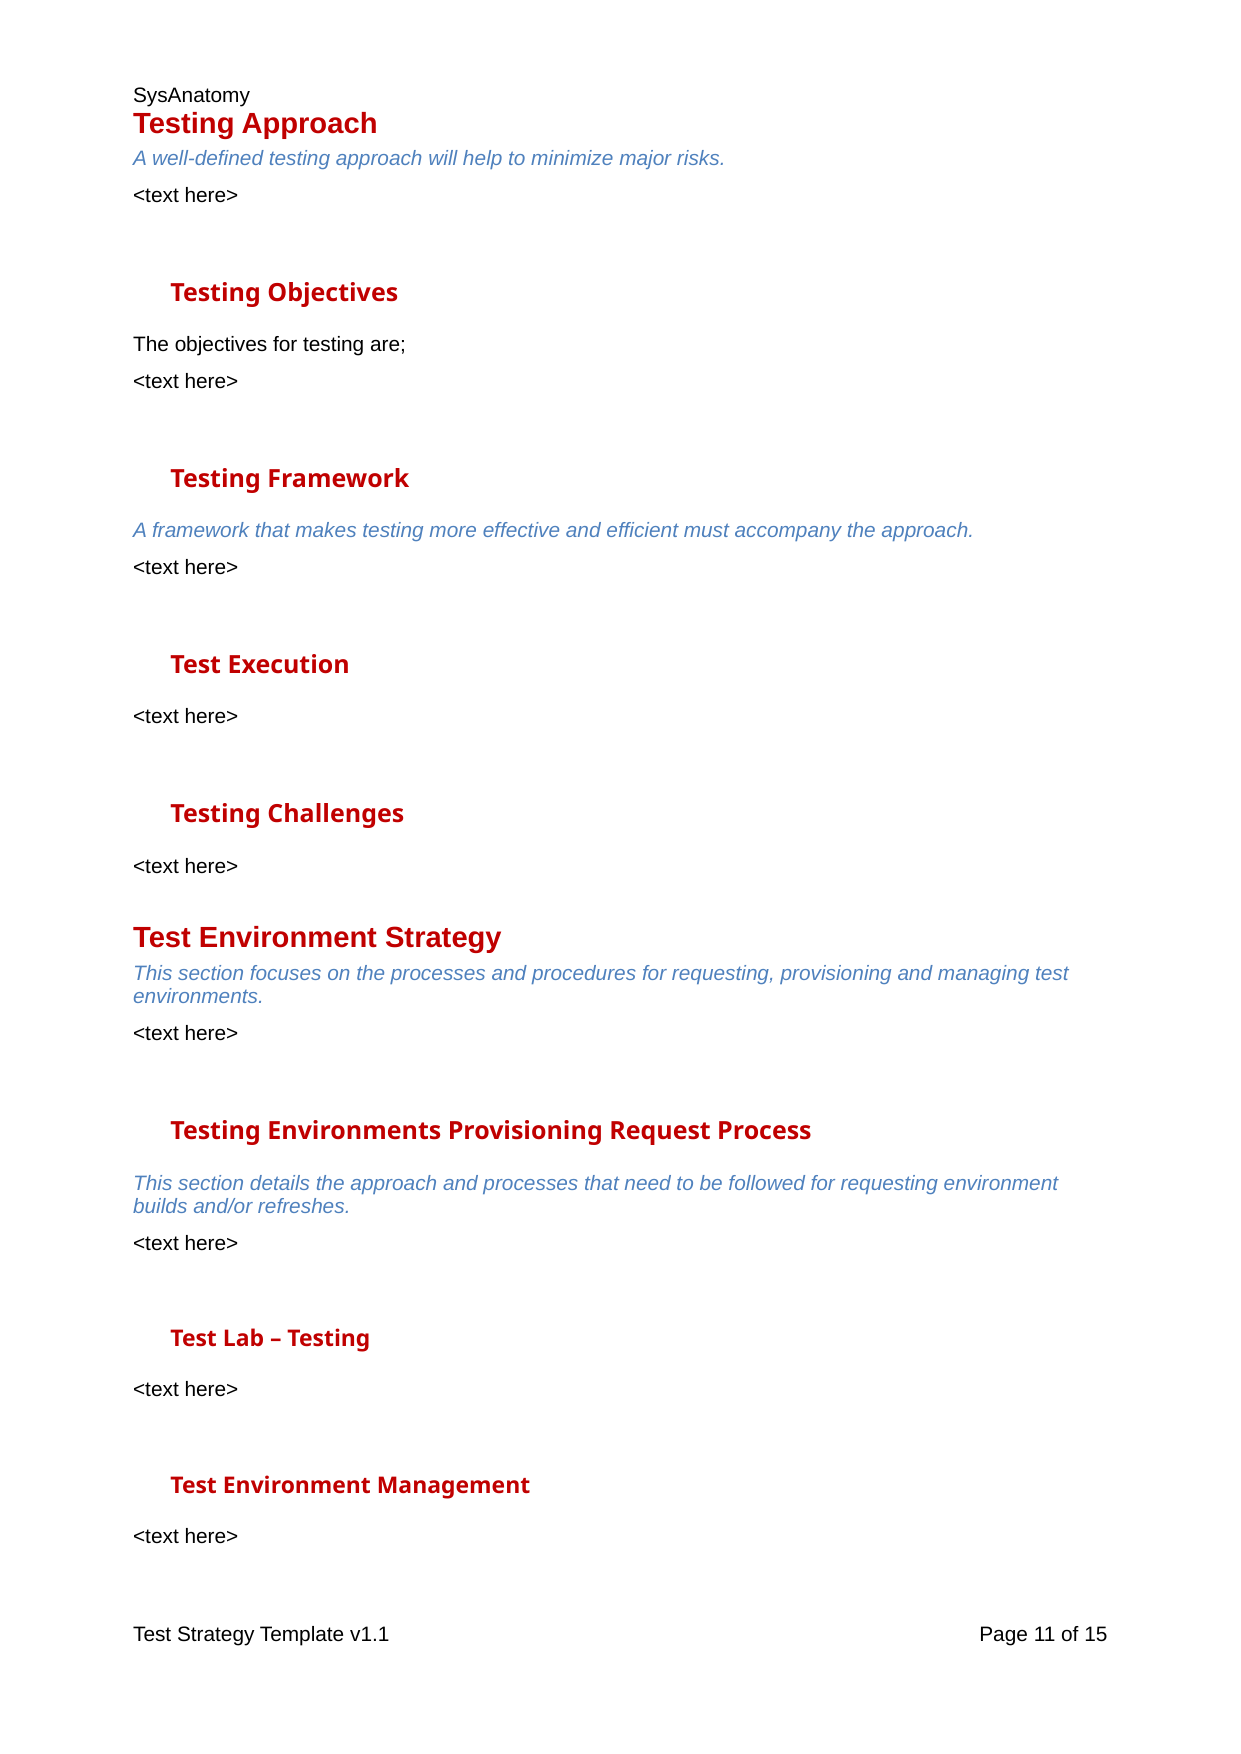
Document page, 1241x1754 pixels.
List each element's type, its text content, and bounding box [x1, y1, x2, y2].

text This section details the approach and processes that need to be followed for requesting environment builds and/or refreshes. [133, 1170, 1107, 1218]
text <text here> [133, 1377, 1107, 1401]
text <text here> [133, 1523, 1107, 1547]
text This section focuses on the processes and procedures for requesting, provisioning and managing test environments. [133, 960, 1107, 1008]
text <text here> [133, 555, 1107, 579]
subtitle Testing Framework [170, 460, 1107, 494]
subtitle Testing Environments Provisioning Request Process [170, 1112, 1107, 1146]
subtitle Test Environment Strategy [133, 921, 1107, 954]
text <text here> [133, 704, 1107, 728]
text A well-defined testing approach will help to minimize major risks. [133, 146, 1107, 170]
text <text here> [133, 1231, 1107, 1255]
text A framework that makes testing more effective and efficient must accompany the approach. [133, 518, 1107, 542]
text <text here> [133, 854, 1107, 878]
subtitle Test Execution [170, 646, 1107, 680]
subtitle Test Environment Management [170, 1469, 1107, 1500]
text <text here> [133, 369, 1107, 393]
text <text here> [133, 1021, 1107, 1045]
text The objectives for testing are; [133, 332, 1107, 356]
subtitle Test Lab – Testing [170, 1322, 1107, 1354]
text <text here> [133, 183, 1107, 207]
subtitle Testing Approach [133, 106, 1107, 140]
subtitle Testing Objectives [170, 274, 1107, 308]
subtitle Testing Challenges [170, 796, 1107, 830]
